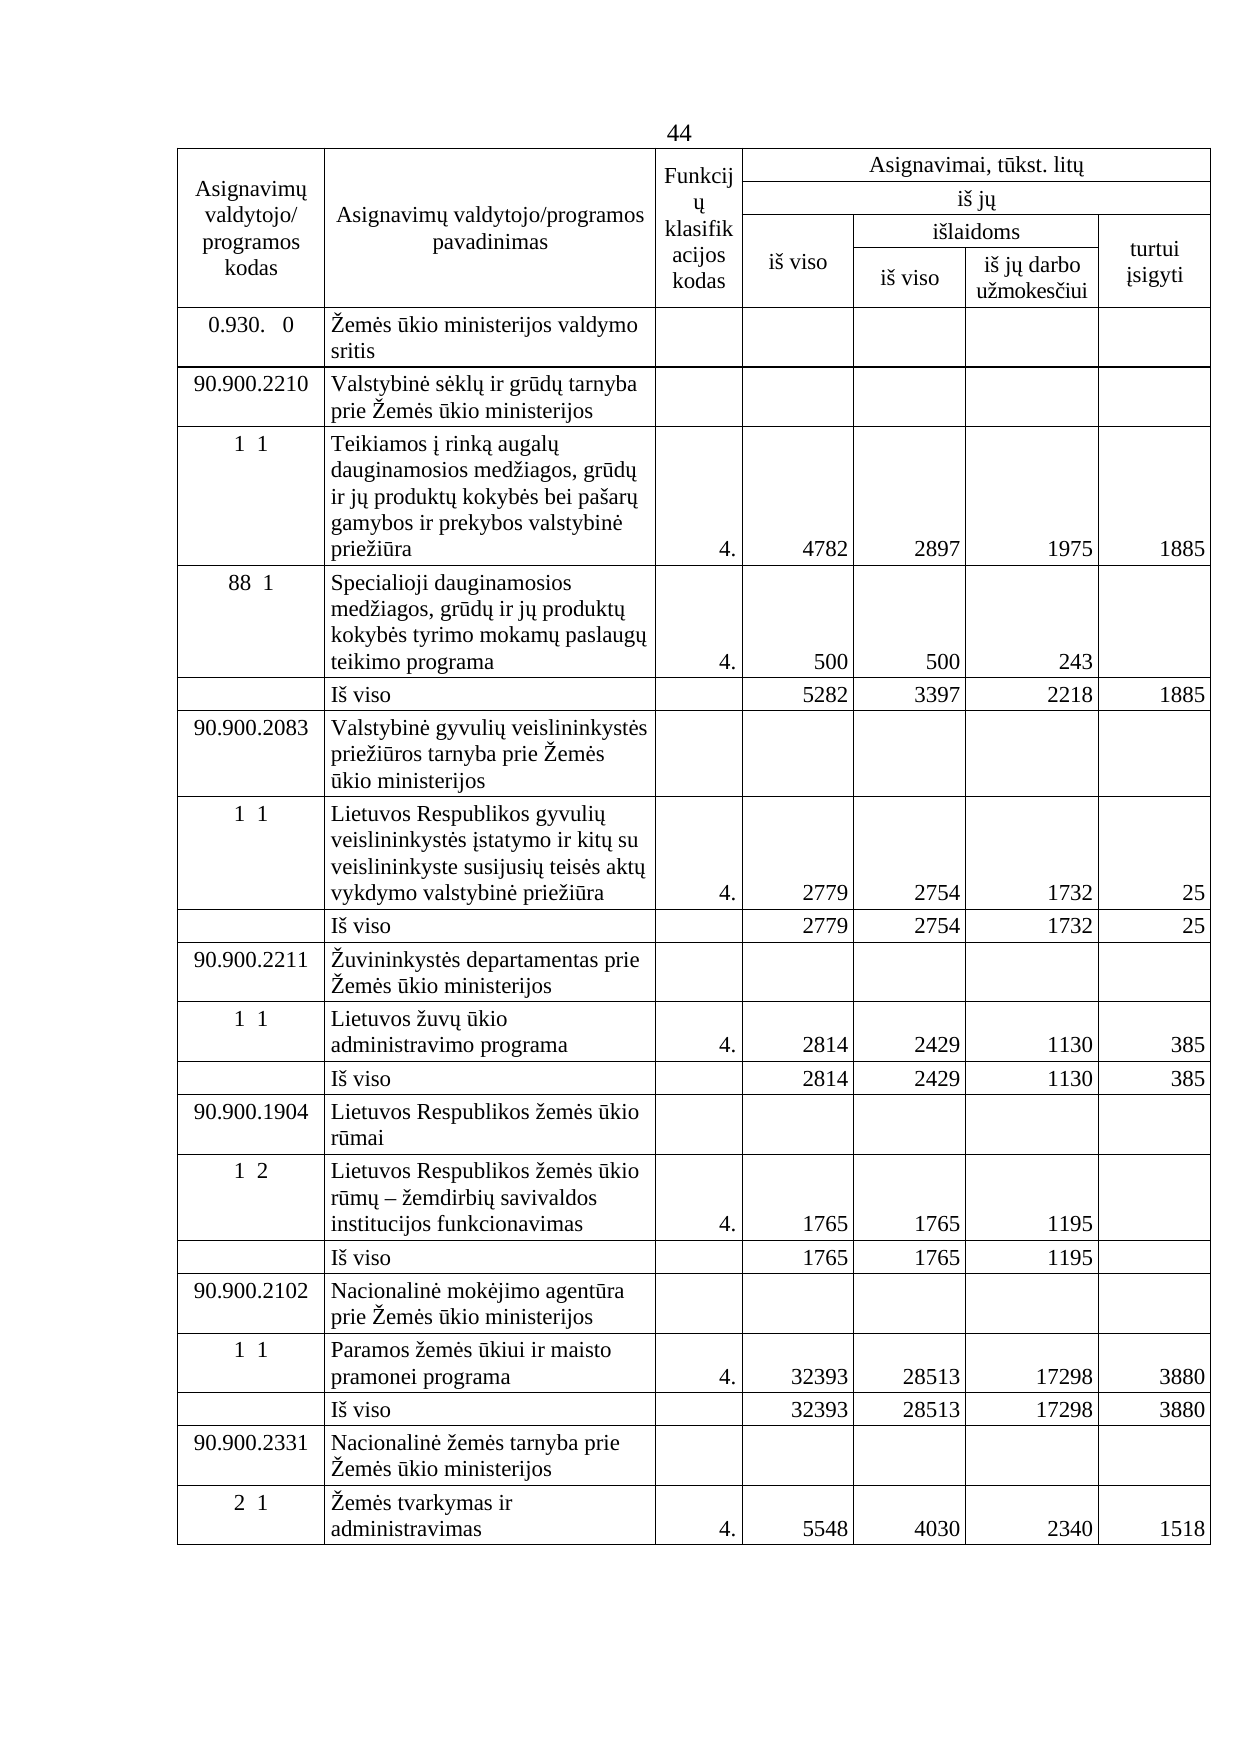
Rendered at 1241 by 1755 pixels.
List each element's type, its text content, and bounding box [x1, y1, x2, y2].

table_cell [178, 1062, 324, 1094]
table_cell 90.900.2102 [178, 1274, 324, 1332]
table_header Asignavimų valdytojo/programos pavadinimas [325, 149, 655, 307]
table_header Asignavimai, tūkst. litų [743, 149, 1210, 181]
table_cell 25 [1099, 910, 1210, 942]
table_cell [854, 308, 965, 366]
table_cell [966, 1095, 1098, 1154]
table_cell 4. [656, 427, 742, 565]
table_cell [656, 1393, 742, 1425]
table_cell 1885 [1099, 427, 1210, 565]
table_cell 2754 [854, 910, 965, 942]
table_cell iš viso [743, 215, 853, 307]
table_cell [656, 368, 742, 426]
table_cell [1099, 1241, 1210, 1273]
table_header Funkcijų klasifikacijos kodas [656, 149, 742, 307]
table_cell [178, 1393, 324, 1425]
table_cell iš jų [743, 182, 1210, 214]
table_cell Lietuvos žuvų ūkio administravimo programa [325, 1002, 655, 1061]
table_cell 243 [966, 566, 1098, 677]
table_cell 1 1 [178, 1002, 324, 1061]
table_cell Iš viso [325, 678, 655, 710]
table_cell [656, 943, 742, 1001]
table_cell [854, 368, 965, 426]
table_cell [1099, 1155, 1210, 1239]
table_cell 32393 [743, 1334, 853, 1392]
table_cell [743, 711, 853, 796]
table_cell 4. [656, 1486, 742, 1544]
table_cell išlaidoms [854, 215, 1098, 247]
table_cell 17298 [966, 1334, 1098, 1392]
table_cell 90.900.2211 [178, 943, 324, 1001]
table_cell [743, 308, 853, 366]
table_cell [743, 1095, 853, 1154]
table_cell 2 1 [178, 1486, 324, 1544]
table_cell 25 [1099, 797, 1210, 908]
table_cell 4. [656, 566, 742, 677]
table_cell Valstybinė sėklų ir grūdų tarnyba prie Žemės ūkio ministerijos [325, 368, 655, 426]
table_cell [966, 308, 1098, 366]
table_cell Paramos žemės ūkiui ir maisto pramonei programa [325, 1334, 655, 1392]
table_cell Nacionalinė mokėjimo agentūra prie Žemės ūkio ministerijos [325, 1274, 655, 1332]
table_cell Iš viso [325, 910, 655, 942]
table_cell 5282 [743, 678, 853, 710]
table_cell iš jų darbo užmokesčiui [966, 248, 1098, 307]
table_cell 1732 [966, 797, 1098, 908]
table_cell [854, 711, 965, 796]
table_cell Valstybinė gyvulių veislininkystės priežiūros tarnyba prie Žemės ūkio ministerijos [325, 711, 655, 796]
table_cell 90.900.2083 [178, 711, 324, 796]
table_cell Žemės ūkio ministerijos valdymo sritis [325, 308, 655, 366]
table_cell 1195 [966, 1155, 1098, 1239]
table_cell 28513 [854, 1334, 965, 1392]
table_cell 90.900.2210 [178, 368, 324, 426]
table_cell 3880 [1099, 1334, 1210, 1392]
table_cell [966, 711, 1098, 796]
table_cell 385 [1099, 1002, 1210, 1061]
table_cell Iš viso [325, 1393, 655, 1425]
table_cell [1099, 1426, 1210, 1485]
table_cell [656, 678, 742, 710]
table_cell 2218 [966, 678, 1098, 710]
table_cell Lietuvos Respublikos gyvulių veislininkystės įstatymo ir kitų su veislininkyste susijusių teisės aktų vykdymo valstybinė priežiūra [325, 797, 655, 908]
table_cell [854, 943, 965, 1001]
table_cell 500 [854, 566, 965, 677]
table_cell 4. [656, 1334, 742, 1392]
table_cell [656, 1426, 742, 1485]
table_cell [656, 1241, 742, 1273]
table_cell [656, 1062, 742, 1094]
table_cell Lietuvos Respublikos žemės ūkio rūmai [325, 1095, 655, 1154]
table_cell 1130 [966, 1002, 1098, 1061]
table_cell 1195 [966, 1241, 1098, 1273]
table_cell turtui įsigyti [1099, 215, 1210, 307]
table_cell [966, 1426, 1098, 1485]
table_cell 4030 [854, 1486, 965, 1544]
table_cell Iš viso [325, 1241, 655, 1273]
table_cell 2897 [854, 427, 965, 565]
table_cell 1 1 [178, 797, 324, 908]
table_cell 4. [656, 797, 742, 908]
table_cell 1732 [966, 910, 1098, 942]
table_cell 1885 [1099, 678, 1210, 710]
table_cell 5548 [743, 1486, 853, 1544]
table_cell Žemės tvarkymas ir administravimas [325, 1486, 655, 1544]
table_cell [1099, 711, 1210, 796]
table_cell Iš viso [325, 1062, 655, 1094]
table_cell [743, 943, 853, 1001]
table_cell 1130 [966, 1062, 1098, 1094]
table_cell [1099, 943, 1210, 1001]
table_cell [966, 943, 1098, 1001]
table_cell 1765 [854, 1155, 965, 1239]
table_cell 2814 [743, 1062, 853, 1094]
table_cell 2779 [743, 797, 853, 908]
table_cell 32393 [743, 1393, 853, 1425]
table_cell 2814 [743, 1002, 853, 1061]
table_cell 2429 [854, 1062, 965, 1094]
table_cell [743, 1274, 853, 1332]
table_cell 1 1 [178, 427, 324, 565]
table_cell 385 [1099, 1062, 1210, 1094]
table_cell 2754 [854, 797, 965, 908]
table_cell Žuvininkystės departamentas prie Žemės ūkio ministerijos [325, 943, 655, 1001]
table_cell [656, 711, 742, 796]
table_cell [743, 1426, 853, 1485]
table_cell [854, 1274, 965, 1332]
table_cell 1518 [1099, 1486, 1210, 1544]
table_cell 1765 [854, 1241, 965, 1273]
table_cell 2429 [854, 1002, 965, 1061]
table_cell 500 [743, 566, 853, 677]
table_cell 3397 [854, 678, 965, 710]
table_cell 88 1 [178, 566, 324, 677]
table_cell 1 1 [178, 1334, 324, 1392]
table_cell 1765 [743, 1155, 853, 1239]
table_cell Lietuvos Respublikos žemės ūkio rūmų – žemdirbių savivaldos institucijos funkcionavimas [325, 1155, 655, 1239]
table_cell 1765 [743, 1241, 853, 1273]
table_cell [1099, 368, 1210, 426]
table_cell 4. [656, 1155, 742, 1239]
table_cell Teikiamos į rinką augalų dauginamosios medžiagos, grūdų ir jų produktų kokybės bei pašarų gamybos ir prekybos valstybinė priežiūra [325, 427, 655, 565]
table_cell [656, 1274, 742, 1332]
table_cell iš viso [854, 248, 965, 307]
table_cell 3880 [1099, 1393, 1210, 1425]
table_cell [743, 368, 853, 426]
table_cell [656, 910, 742, 942]
table_cell [854, 1095, 965, 1154]
table_cell 4782 [743, 427, 853, 565]
table_cell 0.930. 0 [178, 308, 324, 366]
table_cell 90.900.1904 [178, 1095, 324, 1154]
table_cell [1099, 1095, 1210, 1154]
table_cell [178, 1241, 324, 1273]
table_cell 2340 [966, 1486, 1098, 1544]
table_cell 17298 [966, 1393, 1098, 1425]
table_cell 1975 [966, 427, 1098, 565]
table_cell [1099, 308, 1210, 366]
table_header Asignavimų valdytojo/ programos kodas [178, 149, 324, 307]
table_cell 4. [656, 1002, 742, 1061]
table_cell [1099, 1274, 1210, 1332]
table_cell 1 2 [178, 1155, 324, 1239]
table_cell [966, 1274, 1098, 1332]
table_cell [656, 308, 742, 366]
table_cell [178, 910, 324, 942]
table_cell [1099, 566, 1210, 677]
table_cell 90.900.2331 [178, 1426, 324, 1485]
table_cell Specialioji dauginamosios medžiagos, grūdų ir jų produktų kokybės tyrimo mokamų paslaugų teikimo programa [325, 566, 655, 677]
table_cell 28513 [854, 1393, 965, 1425]
table_cell [178, 678, 324, 710]
table_cell Nacionalinė žemės tarnyba prie Žemės ūkio ministerijos [325, 1426, 655, 1485]
table_cell [656, 1095, 742, 1154]
table_cell 2779 [743, 910, 853, 942]
table_cell [854, 1426, 965, 1485]
table_cell [966, 368, 1098, 426]
